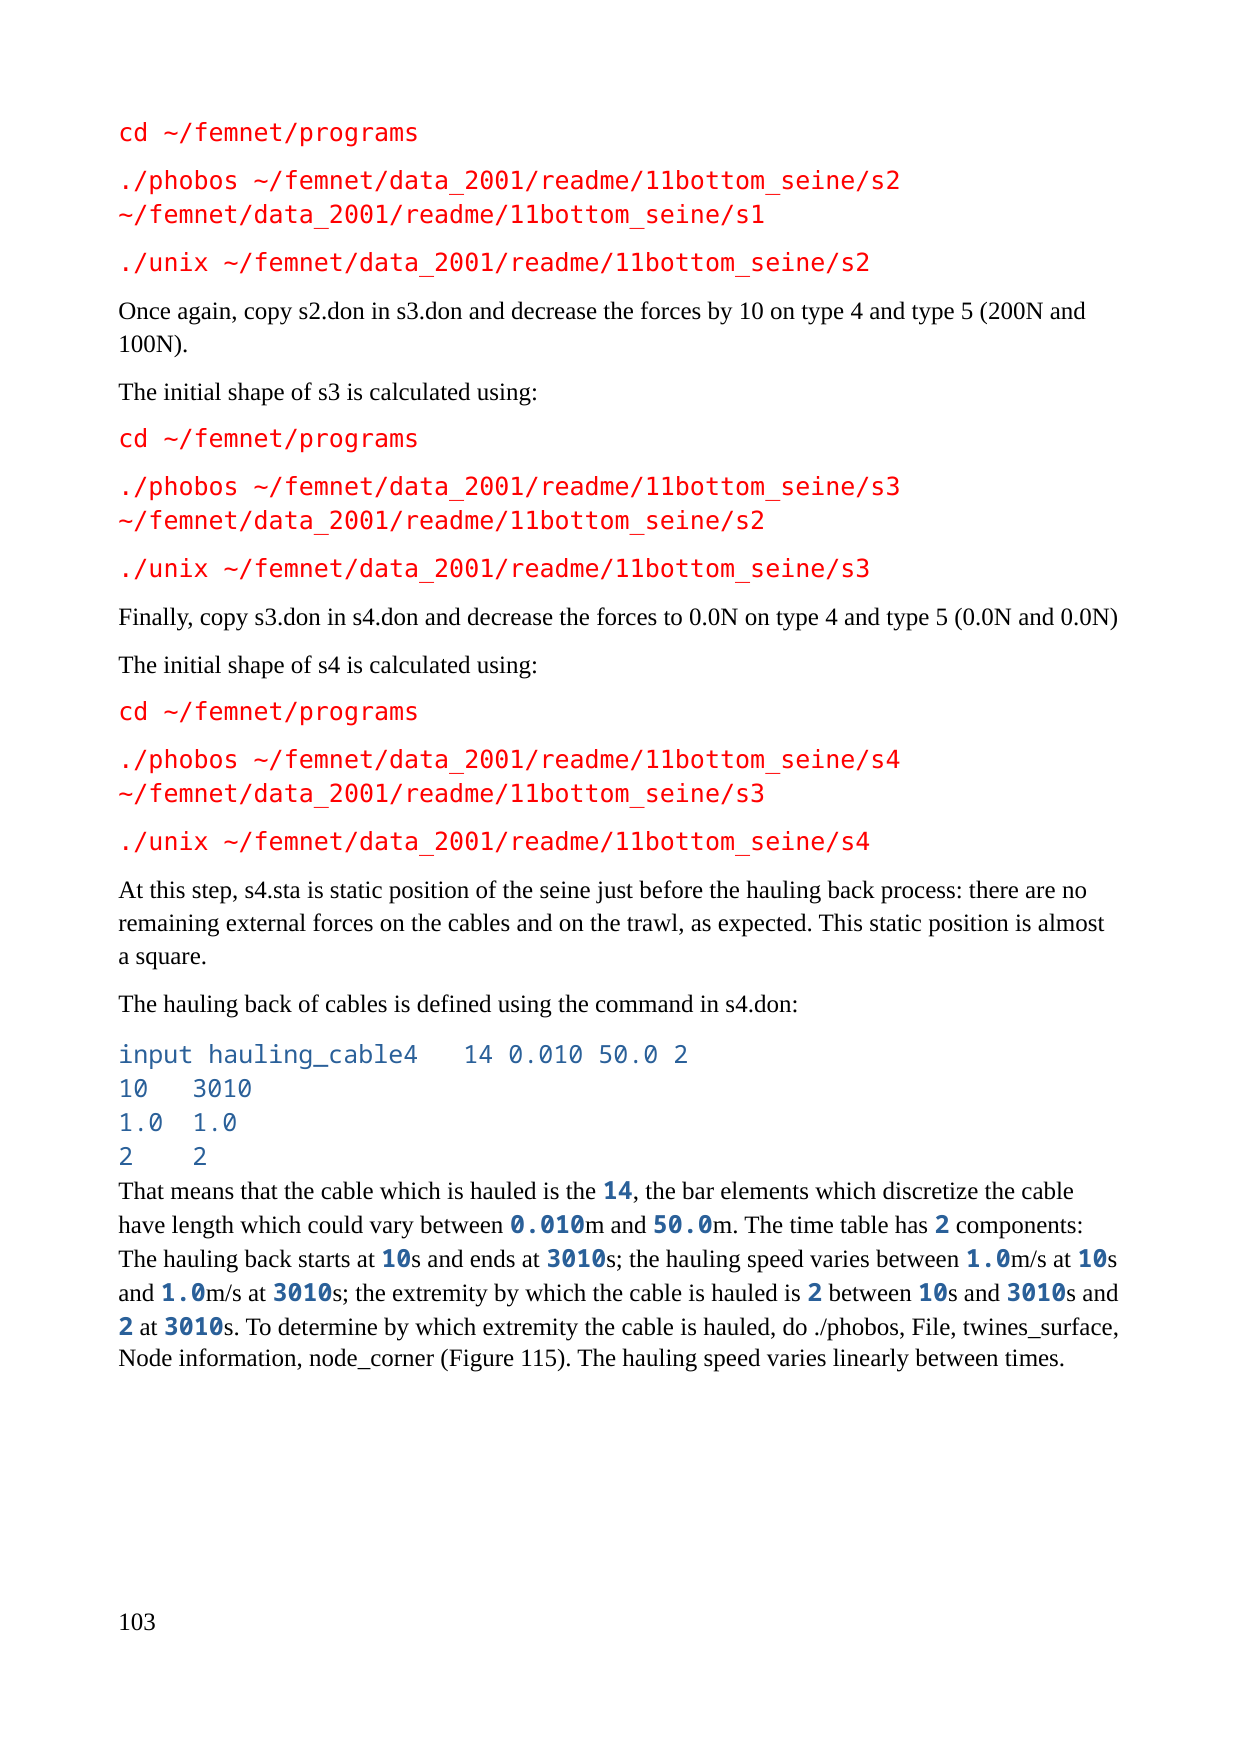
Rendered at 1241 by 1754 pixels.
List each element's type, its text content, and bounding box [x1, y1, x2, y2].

text ./phobos ~/femnet/data_2001/readme/11bottom_seine/s3 ~/femnet/data_2001/readme/11bottom_seine/s2 [118, 472, 1122, 535]
text The initial shape of s3 is calculated using: [118, 377, 1122, 405]
text Finally, copy s3.don in s4.don and decrease the forces to 0.0N on type 4 and type 5 (0.0N and 0.0N) [118, 602, 1122, 631]
text The hauling back of cables is defined using the command in s4.don: [118, 989, 1122, 1018]
text input hauling_cable4 14 0.010 50.0 2 [118, 1037, 1122, 1071]
text 2 2 [118, 1139, 1122, 1173]
text At this step, s4.sta is static position of the seine just before the hauling back process: there are no remaining external forces on the cables and on the trawl, as expected. This static position is almost a square. [118, 875, 1122, 970]
text ./phobos ~/femnet/data_2001/readme/11bottom_seine/s2 ~/femnet/data_2001/readme/11bottom_seine/s1 [118, 166, 1122, 229]
text ./phobos ~/femnet/data_2001/readme/11bottom_seine/s4 ~/femnet/data_2001/readme/11bottom_seine/s3 [118, 746, 1122, 808]
text ./unix ~/femnet/data_2001/readme/11bottom_seine/s2 [118, 248, 1122, 277]
text The initial shape of s4 is calculated using: [118, 650, 1122, 678]
text 10 3010 [118, 1071, 1122, 1105]
text cd ~/femnet/programs [118, 118, 1122, 147]
text cd ~/femnet/programs [118, 697, 1122, 727]
text Once again, copy s2.don in s3.don and decrease the forces by 10 on type 4 and type 5 (200N and 100N). [118, 296, 1122, 358]
text ./unix ~/femnet/data_2001/readme/11bottom_seine/s3 [118, 554, 1122, 583]
text That means that the cable which is hauled is the 14, the bar elements which discretize the cable have length which could vary between 0.010m and 50.0m. The time table has 2 components: The hauling back starts at 10s and ends at 3010s; the hauling speed varies between 1.0m/s at 10s and 1.0m/s at 3010s; the extremity by which the cable is hauled is 2 between 10s and 3010s and 2 at 3010s. To determine by which extremity the cable is hauled, do ./phobos, File, twines_surface, Node information, node_corner (Figure 115). The hauling speed varies linearly between times. [118, 1173, 1122, 1372]
text cd ~/femnet/programs [118, 424, 1122, 453]
text 1.0 1.0 [118, 1105, 1122, 1139]
text ./unix ~/femnet/data_2001/readme/11bottom_seine/s4 [118, 827, 1122, 856]
